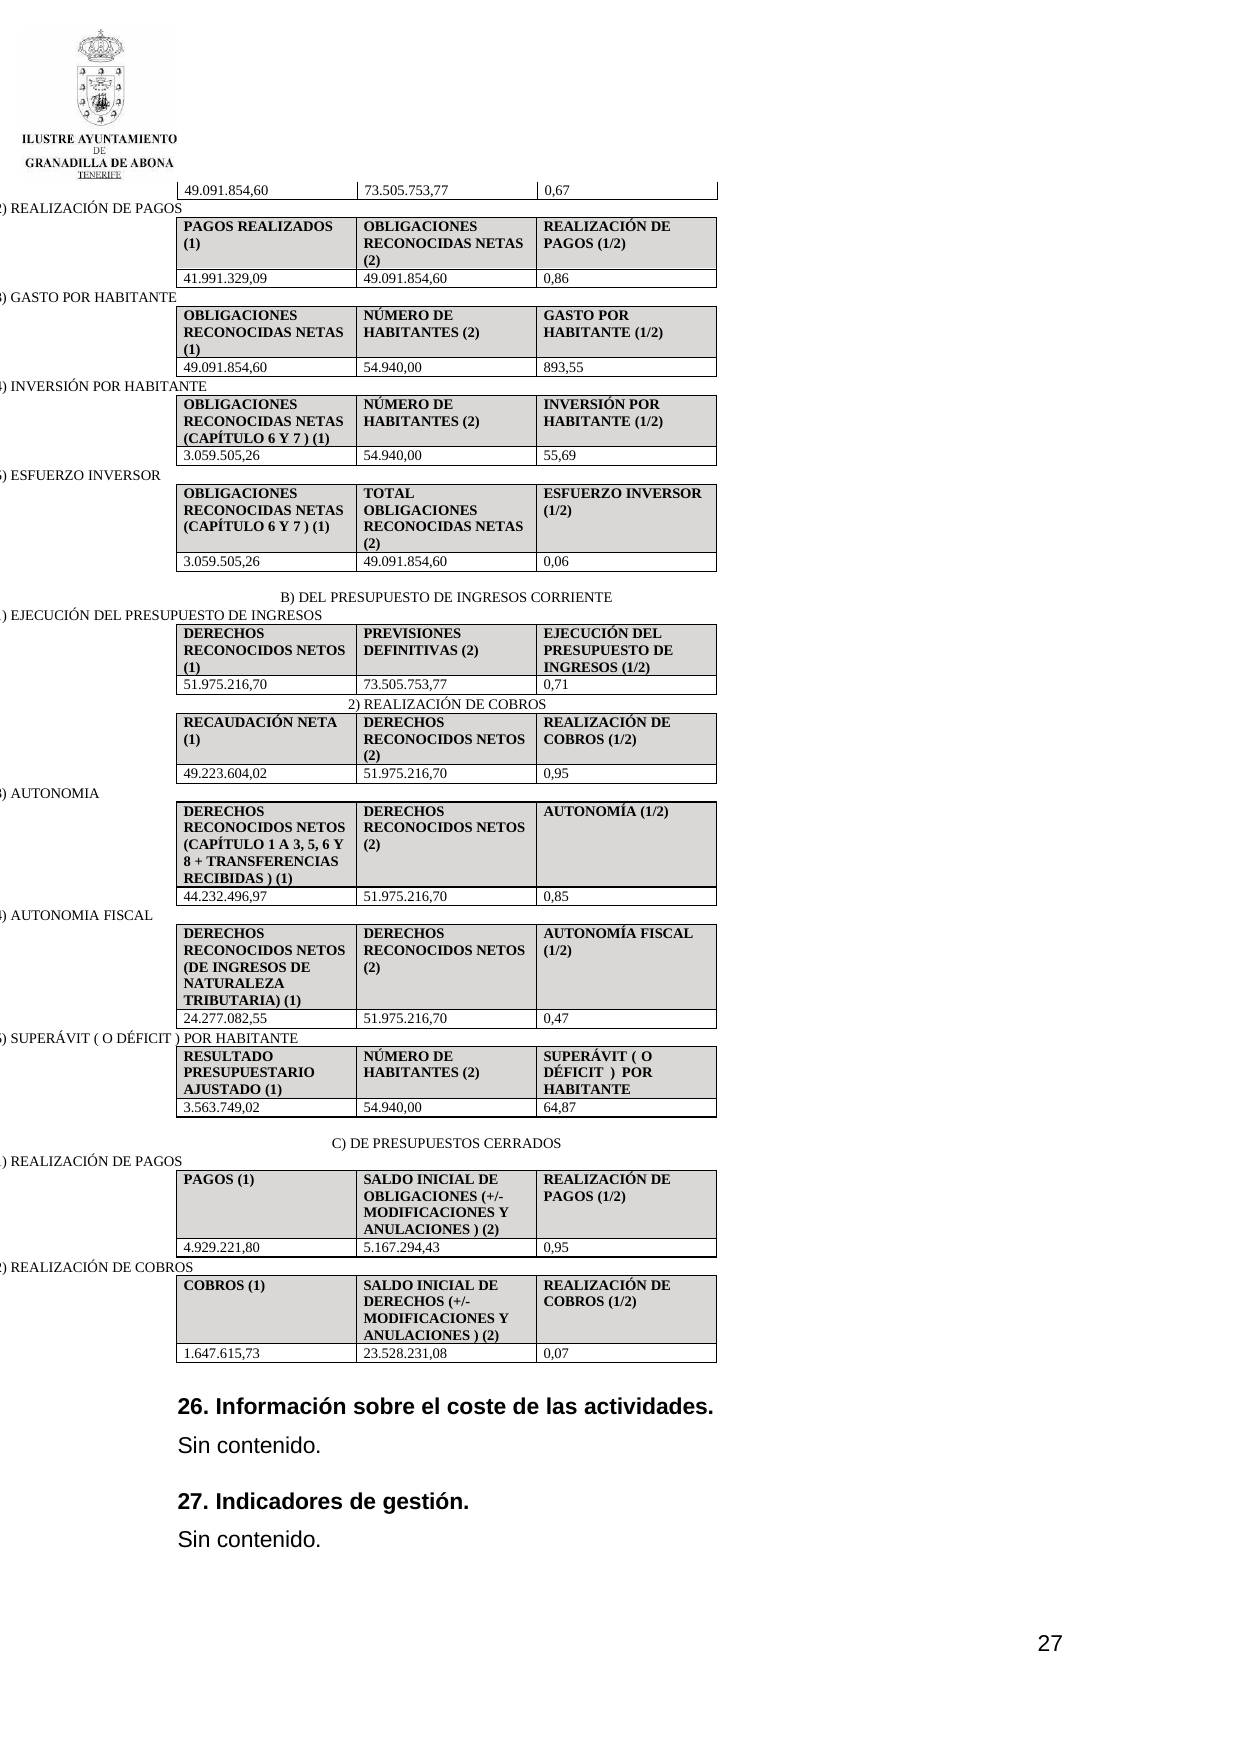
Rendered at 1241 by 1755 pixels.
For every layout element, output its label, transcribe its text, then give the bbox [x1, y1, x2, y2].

table_header OBLIGACIONES RECONOCIDAS NETAS (1) [177, 307, 356, 357]
table_header GASTO POR HABITANTE (1/2) [537, 307, 716, 357]
list Indicadores de gestión. [177, 1488, 1074, 1514]
table_cell 0,07 [537, 1344, 716, 1362]
table_cell 23.528.231,08 [357, 1344, 536, 1362]
table_cell 3.059.505,26 [177, 553, 356, 571]
text 0,67 [538, 182, 717, 198]
table_cell 0,86 [537, 270, 716, 287]
table_header REALIZACIÓN DE COBROS (1/2) [537, 1276, 716, 1343]
list Información sobre el coste de las actividades. [177, 1393, 1074, 1419]
text 49.091.854,60 [184, 182, 357, 198]
table_cell 893,55 [537, 358, 716, 376]
table_cell 0,06 [537, 553, 716, 571]
table_header OBLIGACIONES RECONOCIDAS NETAS (CAPÍTULO 6 Y 7 ) (1) [177, 485, 356, 552]
list ESFUERZO INVERSOR [0, 467, 1074, 484]
table_header SALDO INICIAL DE OBLIGACIONES (+/- MODIFICACIONES Y ANULACIONES ) (2) [357, 1171, 536, 1238]
list REALIZACIÓN DE PAGOS [0, 200, 1074, 217]
table_header TOTAL OBLIGACIONES RECONOCIDAS NETAS (2) [357, 485, 536, 552]
table_header REALIZACIÓN DE PAGOS (1/2) [537, 218, 716, 268]
table_cell 0,95 [537, 1239, 716, 1256]
table_cell 4.929.221,80 [177, 1239, 356, 1256]
table_cell 3.059.505,26 [177, 447, 356, 465]
list DEL PRESUPUESTO DE INGRESOS CORRIENTE [280, 589, 1074, 606]
table_cell 51.975.216,70 [357, 765, 536, 783]
table_header COBROS (1) [177, 1276, 356, 1343]
text Sin contenido. [177, 1432, 1074, 1458]
text 73.505.753,77 [358, 182, 537, 198]
text [718, 182, 1074, 198]
table_cell 55,69 [537, 447, 716, 465]
table_header RECAUDACIÓN NETA (1) [177, 714, 356, 764]
table_header DERECHOS RECONOCIDOS NETOS (2) [357, 714, 536, 764]
list AUTONOMIA FISCAL [0, 907, 1074, 924]
table_cell 54.940,00 [357, 1099, 536, 1116]
table_cell 5.167.294,43 [357, 1239, 536, 1256]
list REALIZACIÓN DE COBROS [0, 1258, 1074, 1275]
list GASTO POR HABITANTE [0, 289, 1074, 306]
table_header REALIZACIÓN DE COBROS (1/2) [537, 714, 716, 764]
table_cell 54.940,00 [357, 447, 536, 465]
table_header PAGOS (1) [177, 1171, 356, 1238]
table_cell 24.277.082,55 [177, 1010, 356, 1027]
table_cell 41.991.329,09 [177, 270, 356, 287]
table_cell 51.975.216,70 [357, 888, 536, 905]
table_header AUTONOMÍA (1/2) [537, 803, 716, 886]
table_header DERECHOS RECONOCIDOS NETOS (DE INGRESOS DE NATURALEZA TRIBUTARIA) (1) [177, 925, 356, 1009]
table_cell 3.563.749,02 [177, 1099, 356, 1116]
table_cell 0,47 [537, 1010, 716, 1027]
table_header DERECHOS RECONOCIDOS NETOS (1) [177, 625, 356, 675]
table_header PREVISIONES DEFINITIVAS (2) [357, 625, 536, 675]
table_cell 0,95 [537, 765, 716, 783]
table_cell 49.091.854,60 [357, 270, 536, 287]
table_cell 64,87 [537, 1099, 716, 1116]
table_header REALIZACIÓN DE PAGOS (1/2) [537, 1171, 716, 1238]
table_header OBLIGACIONES RECONOCIDAS NETAS (2) [357, 218, 536, 268]
table_header OBLIGACIONES RECONOCIDAS NETAS (CAPÍTULO 6 Y 7 ) (1) [177, 396, 356, 446]
table_cell 49.091.854,60 [357, 553, 536, 571]
list AUTONOMIA [0, 785, 1074, 801]
table_cell 54.940,00 [357, 358, 536, 376]
table_header SUPERÁVIT ( O DÉFICIT ) POR HABITANTE [537, 1047, 716, 1098]
table_cell 0,71 [537, 676, 716, 694]
table_header INVERSIÓN POR HABITANTE (1/2) [537, 396, 716, 446]
table_header NÚMERO DE HABITANTES (2) [357, 1047, 536, 1098]
table_header DERECHOS RECONOCIDOS NETOS (2) [357, 803, 536, 886]
list REALIZACIÓN DE PAGOS [0, 1153, 1074, 1169]
table_cell 0,85 [537, 888, 716, 905]
table_cell 1.647.615,73 [177, 1344, 356, 1362]
table_header PAGOS REALIZADOS (1) [177, 218, 356, 268]
table_cell 49.223.604,02 [177, 765, 356, 783]
list SUPERÁVIT ( O DÉFICIT ) POR HABITANTE [0, 1029, 1074, 1046]
table_cell 49.091.854,60 [177, 358, 356, 376]
table_cell 51.975.216,70 [177, 676, 356, 694]
table_header DERECHOS RECONOCIDOS NETOS (2) [357, 925, 536, 1009]
table_header RESULTADO PRESUPUESTARIO AJUSTADO (1) [177, 1047, 356, 1098]
list EJECUCIÓN DEL PRESUPUESTO DE INGRESOS [0, 607, 1074, 624]
table_cell 51.975.216,70 [357, 1010, 536, 1027]
table_header AUTONOMÍA FISCAL (1/2) [537, 925, 716, 1009]
table_header NÚMERO DE HABITANTES (2) [357, 396, 536, 446]
table_cell 73.505.753,77 [357, 676, 536, 694]
table_header DERECHOS RECONOCIDOS NETOS (CAPÍTULO 1 A 3, 5, 6 Y 8 + TRANSFERENCIAS RECIBIDAS ) (1) [177, 803, 356, 886]
text Sin contenido. [177, 1526, 1074, 1553]
list INVERSIÓN POR HABITANTE [0, 378, 1074, 395]
table_header NÚMERO DE HABITANTES (2) [357, 307, 536, 357]
list DE PRESUPUESTOS CERRADOS [332, 1135, 1074, 1152]
table_header EJECUCIÓN DEL PRESUPUESTO DE INGRESOS (1/2) [537, 625, 716, 675]
table_cell 44.232.496,97 [177, 888, 356, 905]
table_header SALDO INICIAL DE DERECHOS (+/- MODIFICACIONES Y ANULACIONES ) (2) [357, 1276, 536, 1343]
list REALIZACIÓN DE COBROS [348, 696, 1074, 713]
table_header ESFUERZO INVERSOR (1/2) [537, 485, 716, 552]
